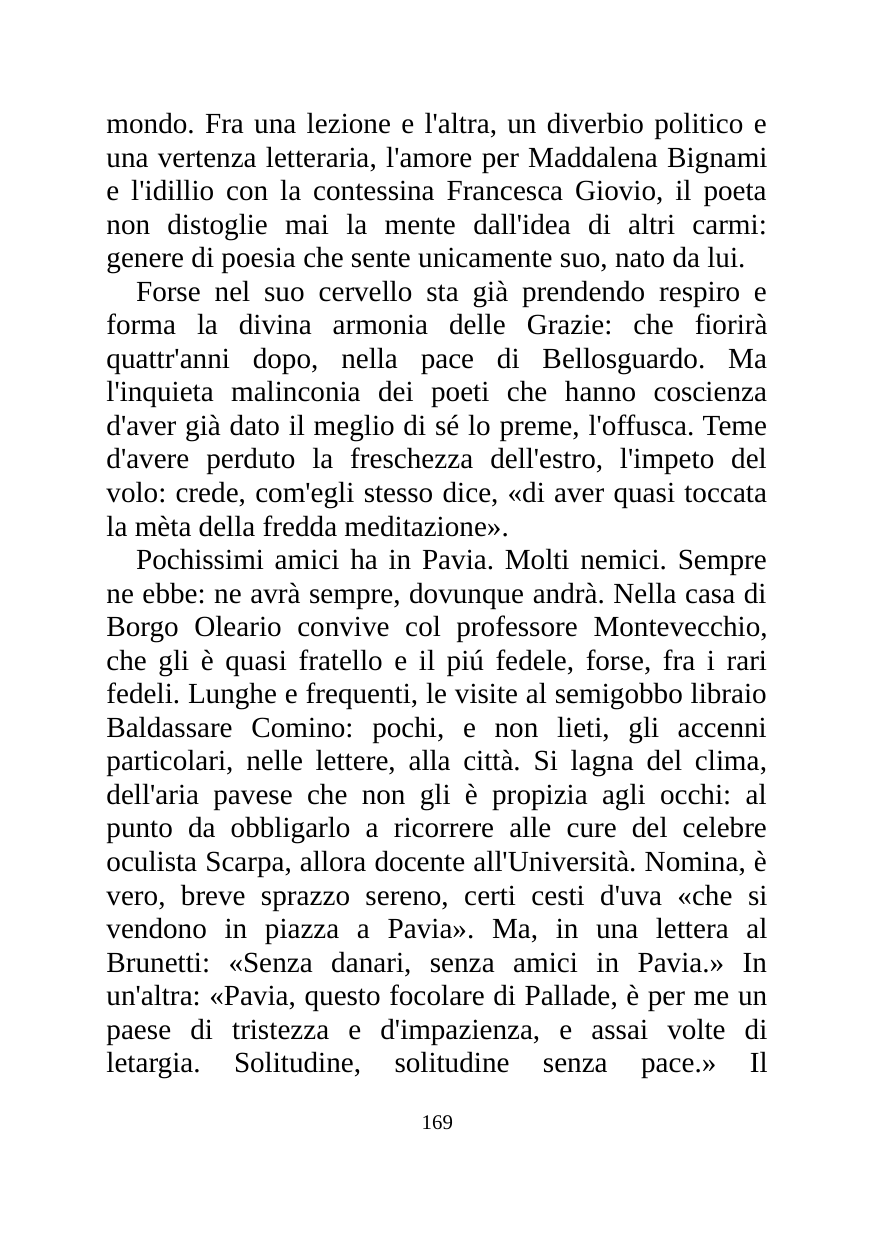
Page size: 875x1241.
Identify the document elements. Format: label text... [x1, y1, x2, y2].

text Forse nel suo cervello sta già prendendo respiro e forma la divina armonia delle Grazie: che fiorirà quattr'anni dopo, nella pace di Bellosguardo. Ma l'inquieta malinconia dei poeti che hanno coscienza d'aver già dato il meglio di sé lo preme, l'offusca. Teme d'avere perduto la freschezza dell'estro, l'impeto del volo: crede, com'egli stesso dice, «di aver quasi toccata la mèta della fredda meditazione». [106, 274, 768, 542]
text Pochissimi amici ha in Pavia. Molti nemici. Sempre ne ebbe: ne avrà sempre, dovunque andrà. Nella casa di Borgo Oleario convive col professore Montevecchio, che gli è quasi fratello e il piú fedele, forse, fra i rari fedeli. Lunghe e frequenti, le visite al semigobbo libraio Baldassare Comino: pochi, e non lieti, gli accenni particolari, nelle lettere, alla città. Si lagna del clima, dell'aria pavese che non gli è propizia agli occhi: al punto da obbligarlo a ricorrere alle cure del celebre oculista Scarpa, allora docente all'Università. Nomina, è vero, breve sprazzo sereno, certi cesti d'uva «che si vendono in piazza a Pavia». Ma, in una lettera al Brunetti: «Senza danari, senza amici in Pavia.» In un'altra: «Pavia, questo focolare di Pallade, è per me un paese di tristezza e d'impazienza, e assai volte di letargia. Solitudine, solitudine senza pace.» Il [106, 542, 768, 1079]
text mondo. Fra una lezione e l'altra, un diverbio politico e una vertenza letteraria, l'amore per Maddalena Bignami e l'idillio con la contessina Francesca Giovio, il poeta non distoglie mai la mente dall'idea di altri carmi: genere di poesia che sente unicamente suo, nato da lui. [106, 106, 768, 274]
